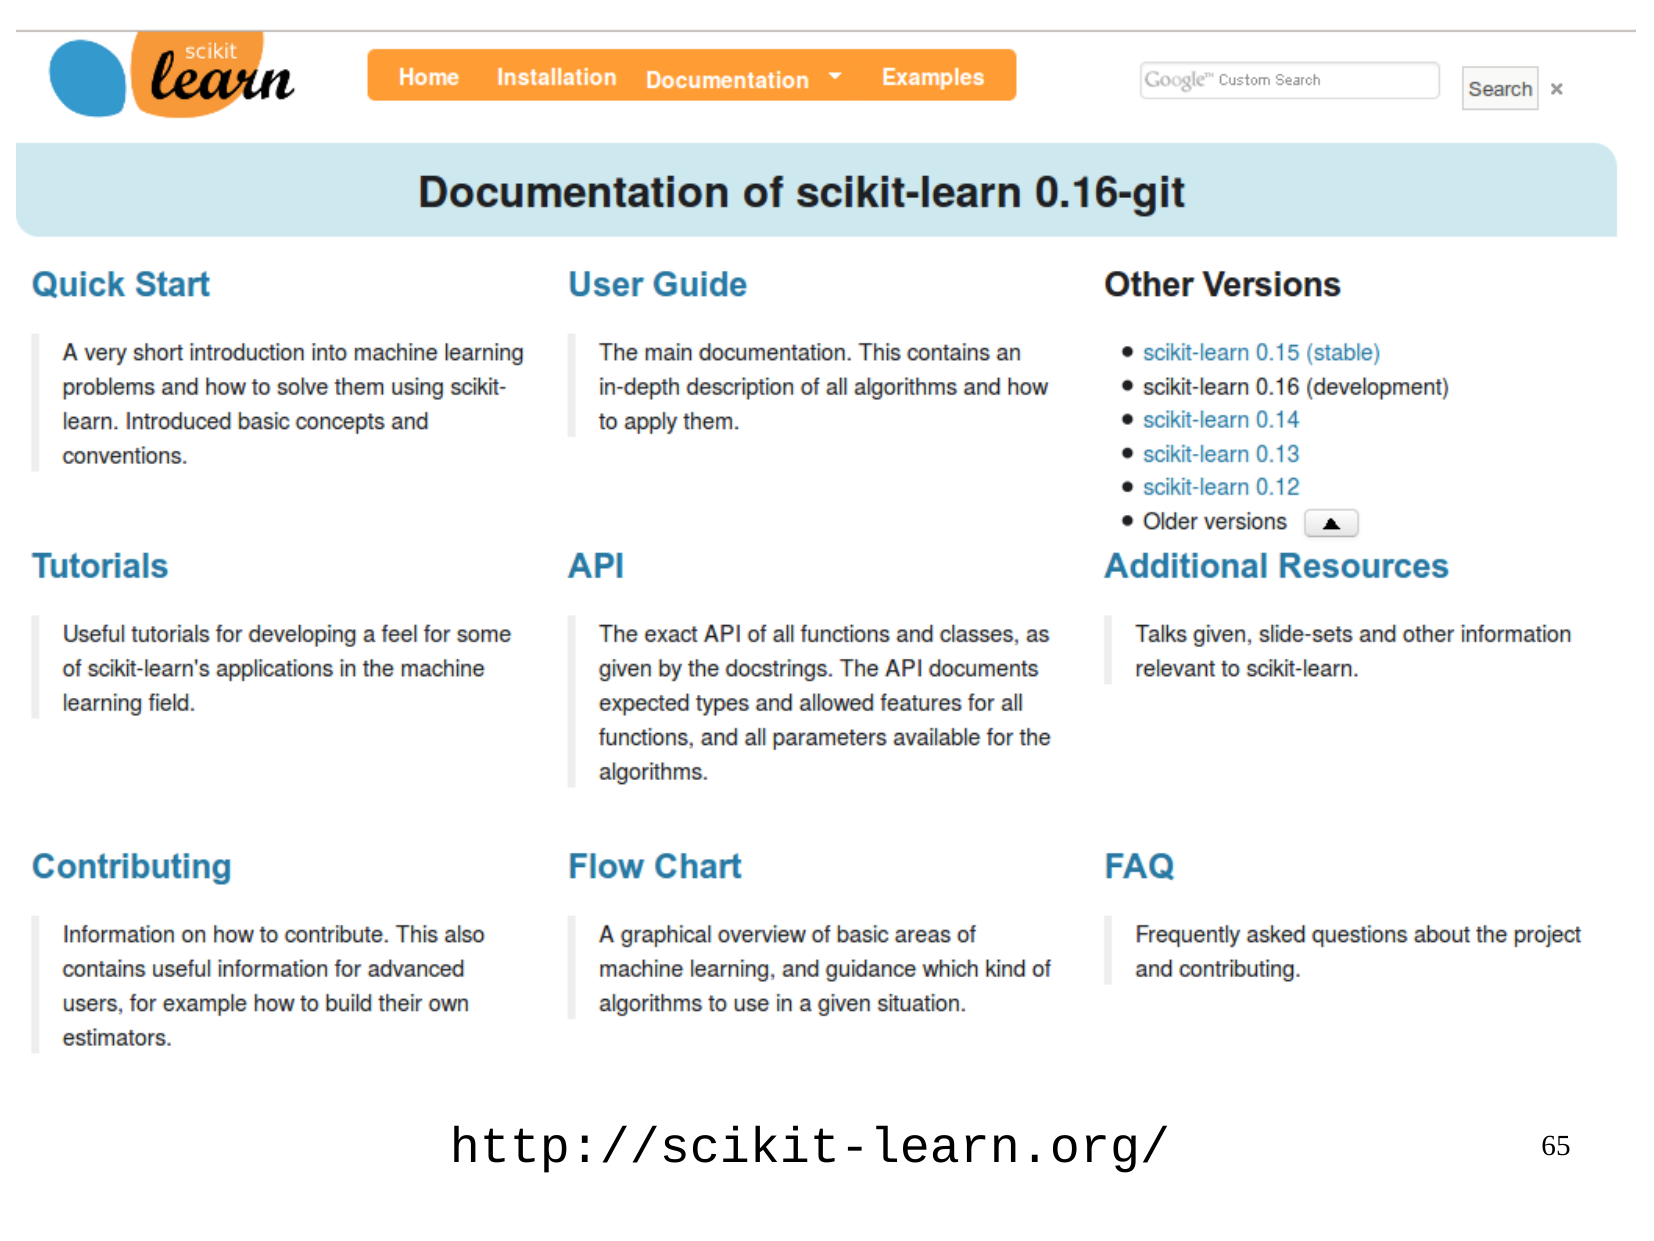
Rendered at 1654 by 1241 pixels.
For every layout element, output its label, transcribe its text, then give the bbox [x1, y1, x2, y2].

picture [16, 29, 1636, 1085]
text_box http://scikit-learn.org/ [435, 1113, 1185, 1186]
